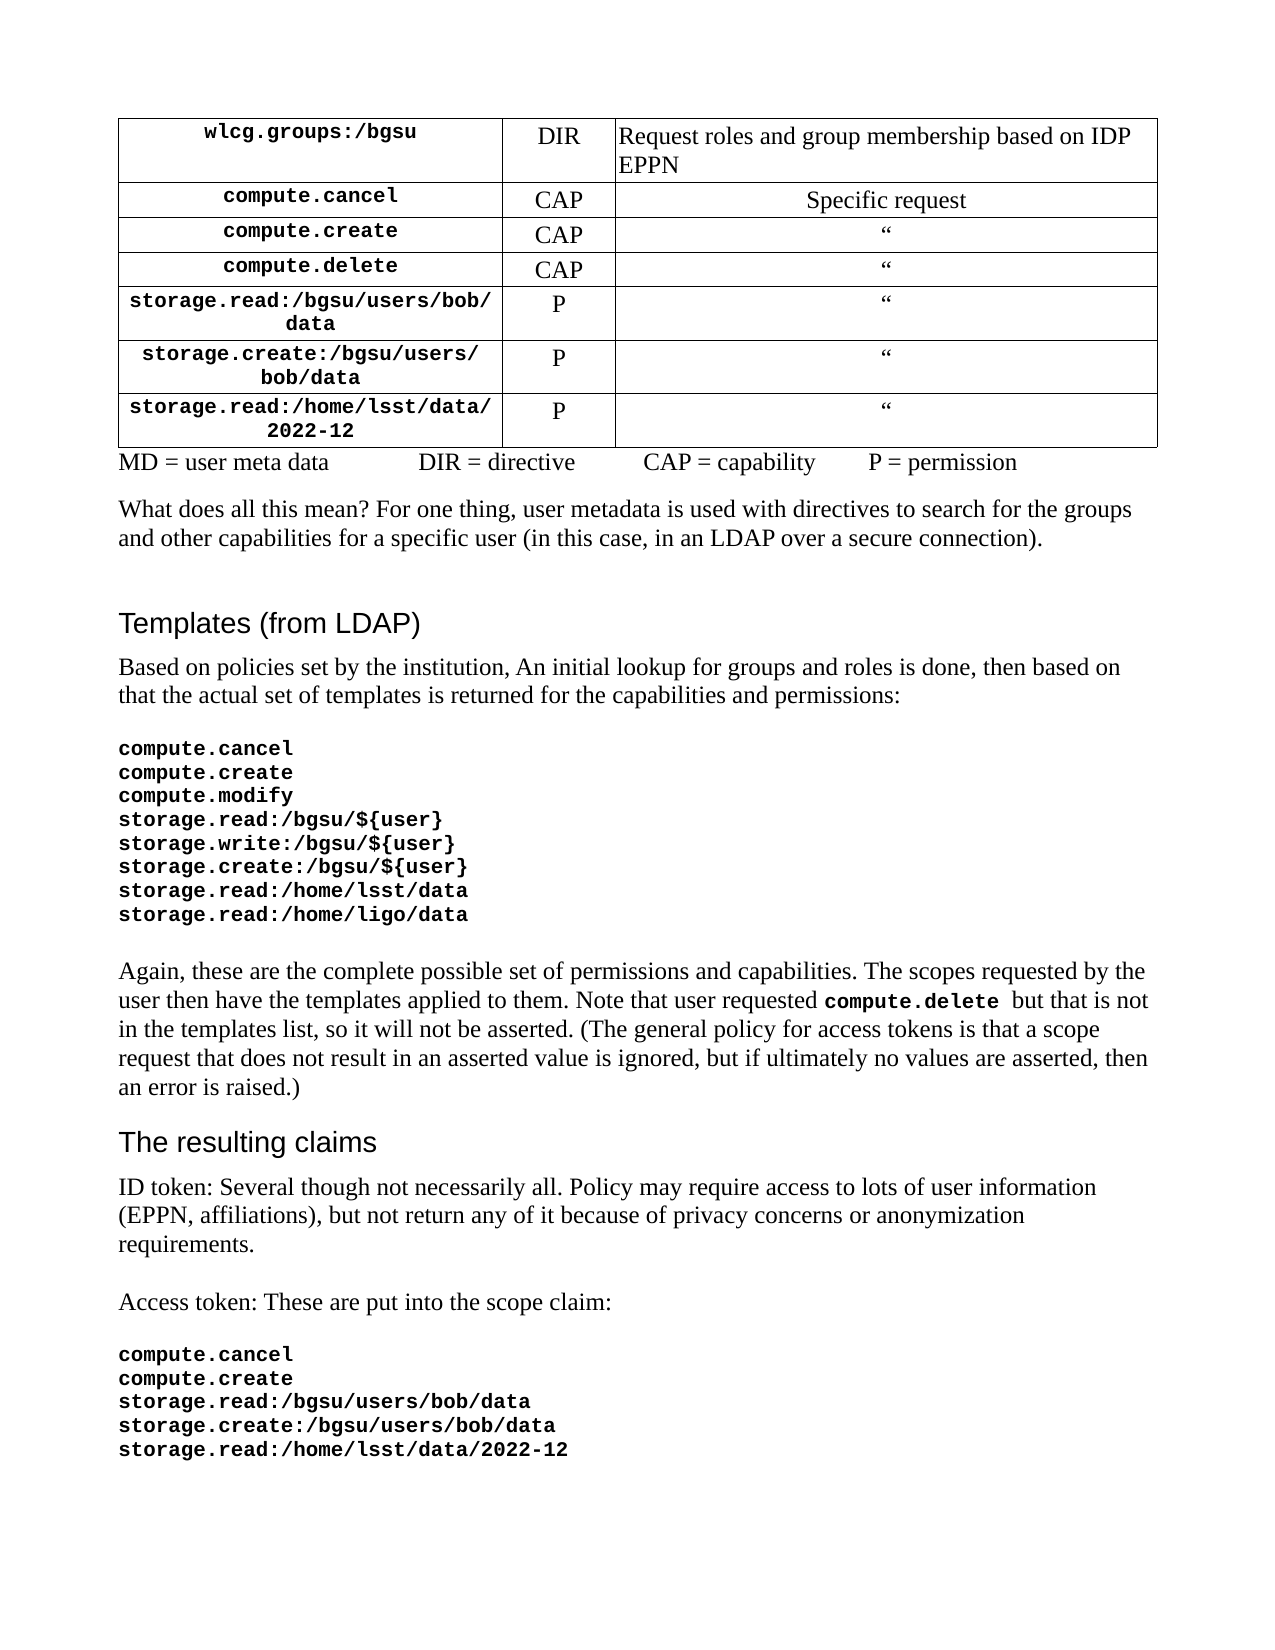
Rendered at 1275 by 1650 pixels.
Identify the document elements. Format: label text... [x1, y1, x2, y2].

table_cell DIR [503, 119, 615, 182]
table_cell storage.read:/home/lsst/data/2022-12 [119, 394, 502, 447]
text compute.cancel [118, 738, 1157, 762]
text What does all this mean? For one thing, user metadata is used with directives to search for the groups and other capabilities for a specific user (in this case, in an LDAP over a secure connection). [118, 494, 1157, 552]
text storage.read:/home/lsst/data/2022-12 [118, 1439, 1157, 1462]
text storage.read:/home/lsst/data [118, 880, 1157, 903]
subtitle Templates (from LDAP) [118, 606, 1157, 639]
table_cell CAP [503, 183, 615, 217]
text compute.create [118, 1368, 1157, 1391]
table_cell storage.read:/bgsu/users/bob/data [119, 287, 502, 340]
text storage.read:/bgsu/${user} [118, 809, 1157, 833]
table_cell “ [616, 287, 1157, 340]
text Based on policies set by the institution, An initial lookup for groups and roles is done, then based on that the actual set of templates is returned for the capabilities and permissions: [118, 652, 1157, 709]
table_cell “ [616, 341, 1157, 393]
table_cell Request roles and group membership based on IDP EPPN [616, 119, 1157, 182]
table_cell CAP [503, 218, 615, 252]
table_cell “ [616, 253, 1157, 286]
text storage.read:/home/ligo/data [118, 903, 1157, 927]
text compute.create [118, 762, 1157, 785]
text storage.create:/bgsu/users/bob/data [118, 1415, 1157, 1439]
table_cell P [503, 287, 615, 340]
table_cell compute.cancel [119, 183, 502, 217]
table_cell wlcg.groups:/bgsu [119, 119, 502, 182]
text storage.write:/bgsu/${user} [118, 833, 1157, 856]
table_cell Specific request [616, 183, 1157, 217]
text compute.modify [118, 785, 1157, 809]
table_cell compute.create [119, 218, 502, 252]
table_cell P [503, 341, 615, 393]
subtitle The resulting claims [118, 1126, 1157, 1159]
text Again, these are the complete possible set of permissions and capabilities. The scopes requested by the user then have the templates applied to them. Note that user requested compute.delete but that is not in the templates list, so it will not be asserted. (The general policy for access tokens is that a scope request that does not result in an asserted value is ignored, but if ultimately no values are asserted, then an error is raised.) [118, 956, 1157, 1101]
table_cell “ [616, 394, 1157, 447]
text ID token: Several though not necessarily all. Policy may require access to lots of user information (EPPN, affiliations), but not return any of it because of privacy concerns or anonymization requirements. [118, 1172, 1157, 1258]
text MD = user meta data DIR = directive CAP = capability P = permission [118, 448, 1157, 476]
table_cell CAP [503, 253, 615, 286]
table_cell compute.delete [119, 253, 502, 286]
table_cell P [503, 394, 615, 447]
table_cell storage.create:/bgsu/users/bob/data [119, 341, 502, 393]
table_cell “ [616, 218, 1157, 252]
text compute.cancel [118, 1344, 1157, 1368]
text storage.read:/bgsu/users/bob/data [118, 1391, 1157, 1415]
text storage.create:/bgsu/${user} [118, 856, 1157, 880]
text Access token: These are put into the scope claim: [118, 1287, 1157, 1315]
